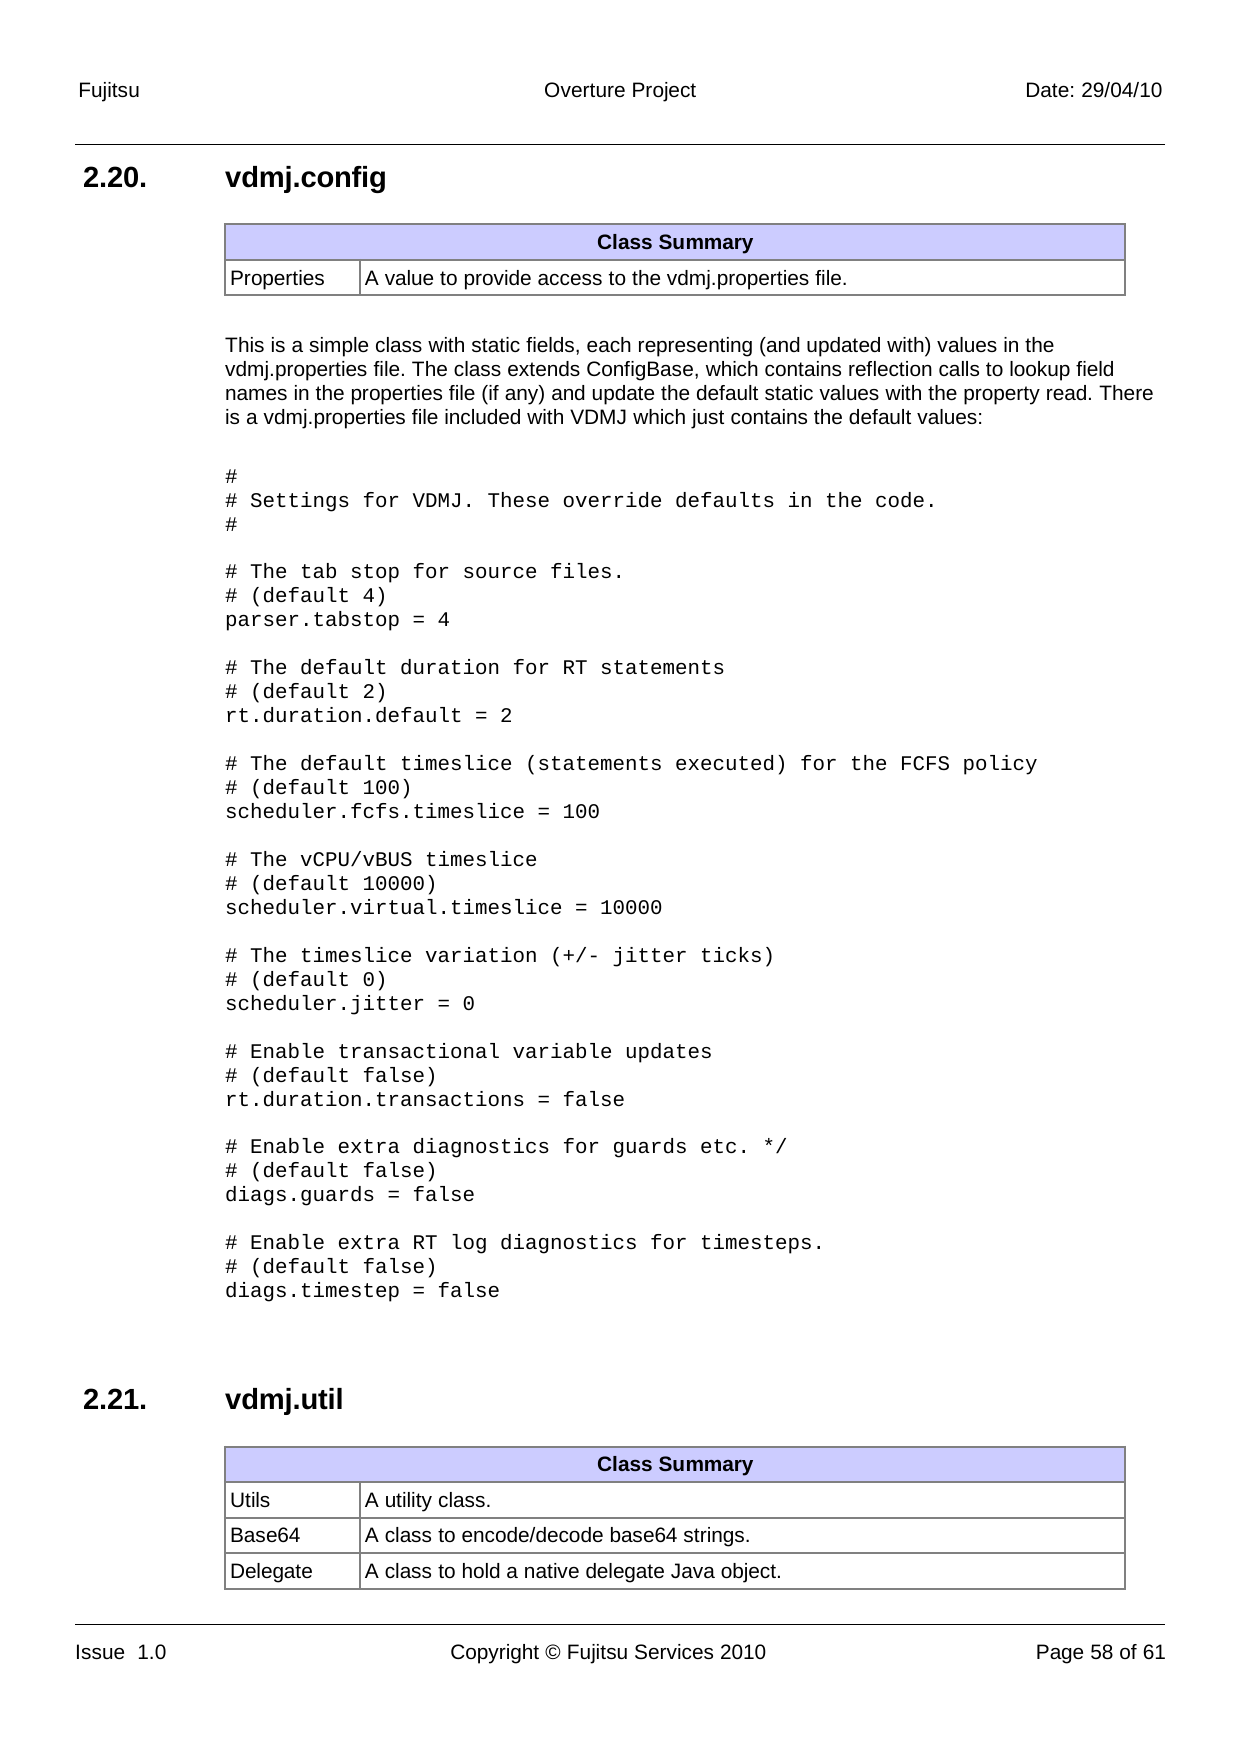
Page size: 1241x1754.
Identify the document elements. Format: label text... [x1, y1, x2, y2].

text rt.duration.default = 2 [225, 705, 1165, 729]
text rt.duration.transactions = false [225, 1088, 1165, 1112]
text # Enable extra RT log diagnostics for timesteps. [225, 1232, 1165, 1256]
table_header Class Summary [226, 1448, 1124, 1481]
text This is a simple class with static fields, each representing (and updated with) values in the vdmj.properties file. The class extends ConfigBase, which contains reflection calls to lookup field names in the properties file (if any) and update the default static values with the property read. There is a vdmj.properties file included with VDMJ which just contains the default values: [225, 333, 1165, 429]
table_cell A class to encode/decode base64 strings. [361, 1519, 1124, 1552]
table_cell Delegate [226, 1554, 359, 1588]
text # (default 10000) [225, 873, 1165, 897]
subtitle vdmj.util [75, 1382, 1165, 1416]
text # (default false) [225, 1160, 1165, 1184]
text scheduler.virtual.timeslice = 10000 [225, 897, 1165, 921]
text # The default timeslice (statements executed) for the FCFS policy [225, 753, 1165, 777]
text # (default 0) [225, 969, 1165, 993]
text diags.guards = false [225, 1184, 1165, 1208]
text # The timeslice variation (+/- jitter ticks) [225, 945, 1165, 969]
text # (default false) [225, 1064, 1165, 1088]
text # (default 4) [225, 585, 1165, 609]
text # Settings for VDMJ. These override defaults in the code. [225, 489, 1165, 513]
table_cell Utils [226, 1483, 359, 1517]
text # (default 2) [225, 681, 1165, 705]
text # Enable extra diagnostics for guards etc. */ [225, 1136, 1165, 1160]
text # The vCPU/vBUS timeslice [225, 849, 1165, 873]
table_header Class Summary [226, 225, 1124, 259]
text # The default duration for RT statements [225, 657, 1165, 681]
table_cell Base64 [226, 1519, 359, 1552]
subtitle vdmj.config [75, 160, 1165, 193]
text # (default 100) [225, 777, 1165, 801]
text # [225, 466, 1165, 489]
text # [225, 513, 1165, 537]
text scheduler.fcfs.timeslice = 100 [225, 801, 1165, 825]
table_cell A class to hold a native delegate Java object. [361, 1554, 1124, 1588]
text # Enable transactional variable updates [225, 1041, 1165, 1064]
text # (default false) [225, 1256, 1165, 1280]
text diags.timestep = false [225, 1280, 1165, 1304]
text parser.tabstop = 4 [225, 609, 1165, 633]
text scheduler.jitter = 0 [225, 993, 1165, 1017]
table_cell Properties [226, 261, 359, 294]
table_cell A value to provide access to the vdmj.properties file. [361, 261, 1124, 294]
text # The tab stop for source files. [225, 561, 1165, 585]
table_cell A utility class. [361, 1483, 1124, 1517]
